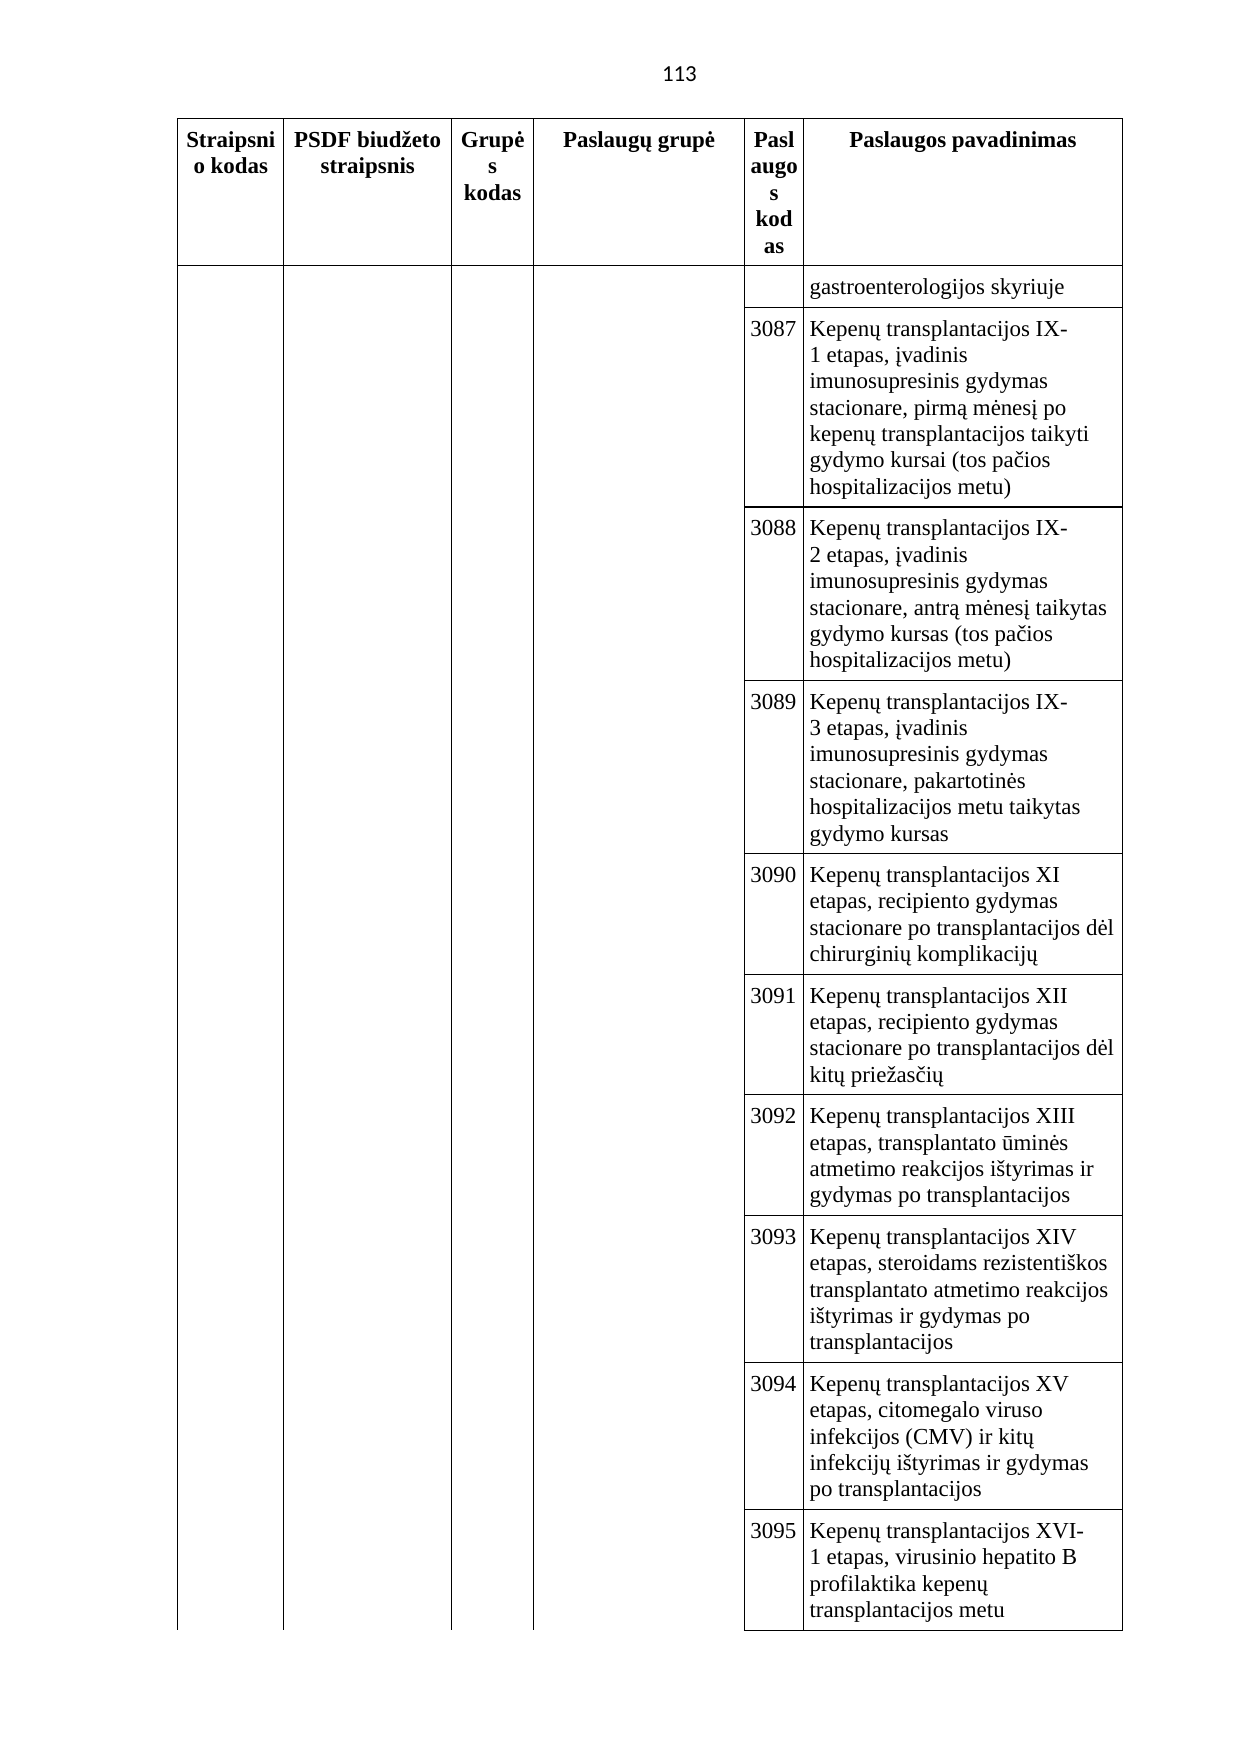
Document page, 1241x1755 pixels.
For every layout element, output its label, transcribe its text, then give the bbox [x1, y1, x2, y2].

table_cell [284, 1094, 451, 1215]
table_cell Kepenų transplantacijos XVI-1 etapas, virusinio hepatito B profilaktika kepenų transplantacijos metu [804, 1510, 1122, 1629]
table_cell [284, 266, 451, 307]
table_cell [178, 506, 283, 680]
table_cell [534, 307, 744, 506]
table_cell [452, 307, 533, 506]
table_cell 3094 [745, 1363, 803, 1509]
table_cell [452, 1215, 533, 1362]
table_cell Kepenų transplantacijos IX-2 etapas, įvadinis imunosupresinis gydymas stacionare, antrą mėnesį taikytas gydymo kursas (tos pačios hospitalizacijos metu) [804, 508, 1122, 680]
table_cell [178, 266, 283, 307]
table_cell [534, 974, 744, 1094]
table_cell [452, 506, 533, 680]
table_cell [284, 853, 451, 974]
table_cell [452, 680, 533, 853]
table_header PSDF biudžeto straipsnis [284, 119, 451, 265]
table_cell Kepenų transplantacijos XIV etapas, steroidams rezistentiškos transplantato atmetimo reakcijos ištyrimas ir gydymas po transplantacijos [804, 1216, 1122, 1362]
table_cell [284, 680, 451, 853]
table_cell 3093 [745, 1216, 803, 1362]
table_cell 3088 [745, 508, 803, 680]
table_cell 3090 [745, 854, 803, 974]
table_header Paslaugų grupė [534, 119, 744, 265]
table_cell [745, 266, 803, 307]
table_cell [178, 853, 283, 974]
table_cell [534, 266, 744, 307]
table_cell [534, 1509, 744, 1629]
table_cell [452, 853, 533, 974]
table_cell 3089 [745, 681, 803, 853]
table_cell Kepenų transplantacijos IX-3 etapas, įvadinis imunosupresinis gydymas stacionare, pakartotinės hospitalizacijos metu taikytas gydymo kursas [804, 681, 1122, 853]
table_cell [534, 506, 744, 680]
table_cell Kepenų transplantacijos XIII etapas, transplantato ūminės atmetimo reakcijos ištyrimas ir gydymas po transplantacijos [804, 1095, 1122, 1215]
table_cell Kepenų transplantacijos XI etapas, recipiento gydymas stacionare po transplantacijos dėl chirurginių komplikacijų [804, 854, 1122, 974]
table_cell [534, 853, 744, 974]
table_cell [534, 680, 744, 853]
table_cell 3087 [745, 308, 803, 506]
table_cell [178, 1509, 283, 1629]
table_cell [534, 1094, 744, 1215]
table_cell 3091 [745, 975, 803, 1094]
table_cell [452, 974, 533, 1094]
table_header Grupės kodas [452, 119, 533, 265]
table_cell [284, 307, 451, 506]
table_cell [178, 307, 283, 506]
table_cell [452, 1509, 533, 1629]
table_cell 3095 [745, 1510, 803, 1629]
table_cell [284, 1215, 451, 1362]
table_header Straipsnio kodas [178, 119, 283, 265]
table_cell [452, 1362, 533, 1509]
table_cell [178, 680, 283, 853]
table_cell gastroenterologijos skyriuje [804, 266, 1122, 307]
table_cell [284, 1509, 451, 1629]
table_cell [534, 1215, 744, 1362]
table_cell [178, 1094, 283, 1215]
table_cell [284, 506, 451, 680]
table_cell [178, 1362, 283, 1509]
table_cell Kepenų transplantacijos XII etapas, recipiento gydymas stacionare po transplantacijos dėl kitų priežasčių [804, 975, 1122, 1094]
table_cell [178, 1215, 283, 1362]
table_header Paslaugos kodas [745, 119, 803, 265]
table_cell [284, 974, 451, 1094]
table_cell [534, 1362, 744, 1509]
table_cell 3092 [745, 1095, 803, 1215]
table_cell [178, 974, 283, 1094]
table_cell Kepenų transplantacijos XV etapas, citomegalo viruso infekcijos (CMV) ir kitų infekcijų ištyrimas ir gydymas po transplantacijos [804, 1363, 1122, 1509]
table_cell [452, 1094, 533, 1215]
table_cell [452, 266, 533, 307]
table_cell [284, 1362, 451, 1509]
table_cell Kepenų transplantacijos IX-1 etapas, įvadinis imunosupresinis gydymas stacionare, pirmą mėnesį po kepenų transplantacijos taikyti gydymo kursai (tos pačios hospitalizacijos metu) [804, 308, 1122, 506]
table_header Paslaugos pavadinimas [804, 119, 1122, 265]
